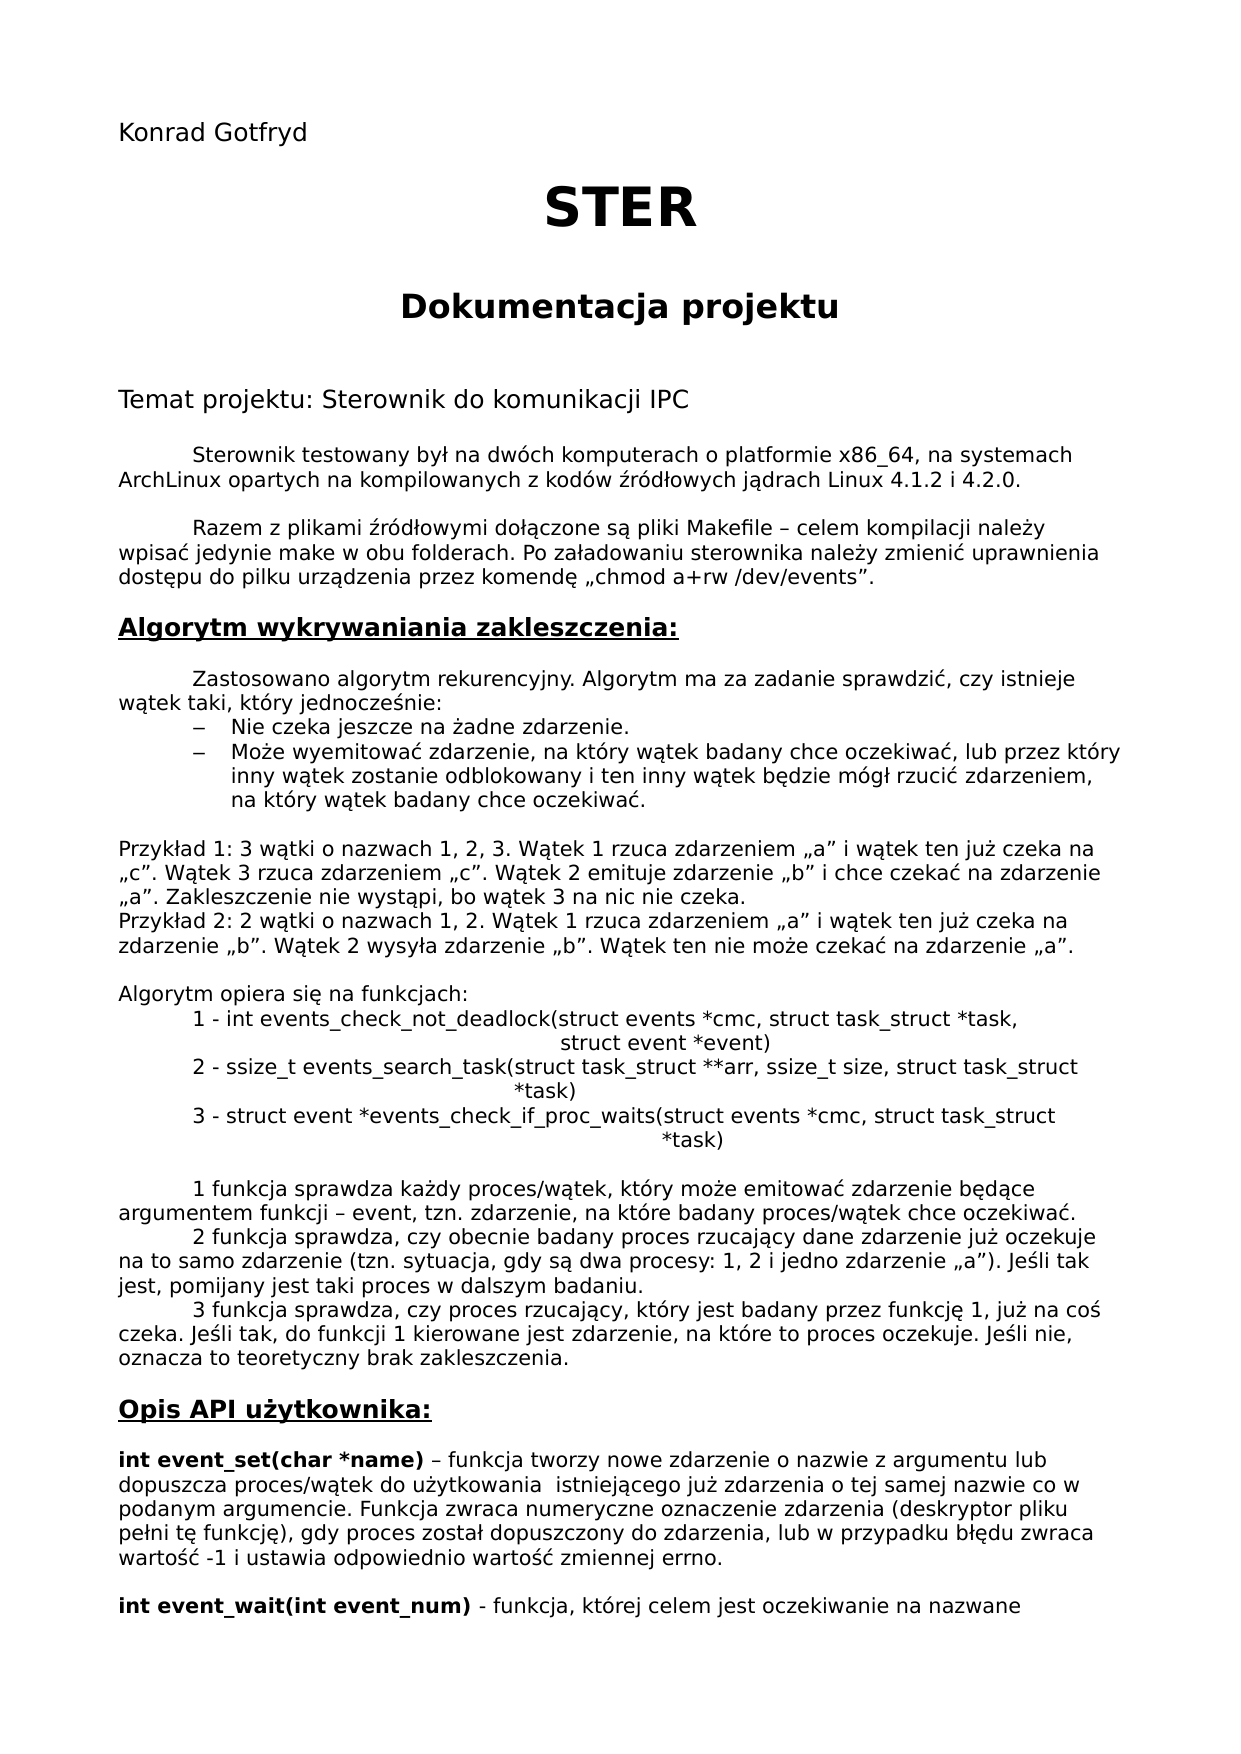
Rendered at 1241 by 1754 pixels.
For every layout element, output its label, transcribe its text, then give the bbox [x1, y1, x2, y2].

text 3 funkcja sprawdza, czy proces rzucający, który jest badany przez funkcję 1, już na coś czeka. Jeśli tak, do funkcji 1 kierowane jest zdarzenie, na które to proces oczekuje. Jeśli nie, oznacza to teoretyczny brak zakleszczenia. [118, 1298, 1122, 1371]
text Zastosowano algorytm rekurencyjny. Algorytm ma za zadanie sprawdzić, czy istnieje wątek taki, który jednocześnie: [118, 667, 1122, 715]
list Może wyemitować zdarzenie, na który wątek badany chce oczekiwać, lub przez który inny wątek zostanie odblokowany i ten inny wątek będzie mógł rzucić zdarzeniem, na który wątek badany chce oczekiwać. [193, 740, 1122, 812]
text 2 funkcja sprawdza, czy obecnie badany proces rzucający dane zdarzenie już oczekuje na to samo zdarzenie (tzn. sytuacja, gdy są dwa procesy: 1, 2 i jedno zdarzenie „a”). Jeśli tak jest, pomijany jest taki proces w dalszym badaniu. [118, 1225, 1122, 1298]
text 1 funkcja sprawdza każdy proces/wątek, który może emitować zdarzenie będące argumentem funkcji – event, tzn. zdarzenie, na które badany proces/wątek chce oczekiwać. [118, 1177, 1122, 1225]
text Konrad Gotfryd [118, 118, 1122, 147]
text Temat projektu: Sterownik do komunikacji IPC [118, 385, 1122, 414]
text Razem z plikami źródłowymi dołączone są pliki Makefile – celem kompilacji należy wpisać jedynie make w obu folderach. Po załadowaniu sterownika należy zmienić uprawnienia dostępu do pilku urządzenia przez komendę „chmod a+rw /dev/events”. [118, 516, 1122, 589]
text Przykład 2: 2 wątki o nazwach 1, 2. Wątek 1 rzuca zdarzeniem „a” i wątek ten już czeka na zdarzenie „b”. Wątek 2 wysyła zdarzenie „b”. Wątek ten nie może czekać na zdarzenie „a”. [118, 909, 1122, 958]
text 2 - ssize_t events_search_task(struct task_struct **arr, ssize_t size, struct task_struct *task) [118, 1055, 1122, 1104]
text 1 - int events_check_not_deadlock(struct events *cmc, struct task_struct *task, [118, 1007, 1122, 1031]
text Algorytm wykrywaniania zakleszczenia: [118, 613, 1122, 643]
text Przykład 1: 3 wątki o nazwach 1, 2, 3. Wątek 1 rzuca zdarzeniem „a” i wątek ten już czeka na „c”. Wątek 3 rzuca zdarzeniem „c”. Wątek 2 emituje zdarzenie „b” i chce czekać na zdarzenie „a”. Zakleszczenie nie wystąpi, bo wątek 3 na nic nie czeka. [118, 837, 1122, 909]
text int event_set(char *name) – funkcja tworzy nowe zdarzenie o nazwie z argumentu lub dopuszcza proces/wątek do użytkowania istniejącego już zdarzenia o tej samej nazwie co w podanym argumencie. Funkcja zwraca numeryczne oznaczenie zdarzenia (deskryptor pliku pełni tę funkcję), gdy proces został dopuszczony do zdarzenia, lub w przypadku błędu zwraca wartość -1 i ustawia odpowiednio wartość zmiennej errno. [118, 1448, 1122, 1570]
text Opis API użytkownika: [118, 1395, 1122, 1424]
list Nie czeka jeszcze na żadne zdarzenie. [193, 715, 1122, 740]
text Algorytm opiera się na funkcjach: [118, 958, 1122, 1007]
text Sterownik testowany był na dwóch komputerach o platformie x86_64, na systemach ArchLinux opartych na kompilowanych z kodów źródłowych jądrach Linux 4.1.2 i 4.2.0. [118, 443, 1122, 492]
text struct event *event) [118, 1031, 1122, 1055]
text Dokumentacja projektu [118, 288, 1122, 327]
text 3 - struct event *events_check_if_proc_waits(struct events *cmc, struct task_struct *task) [118, 1104, 1122, 1152]
text STER [118, 176, 1122, 239]
text int event_wait(int event_num) - funkcja, której celem jest oczekiwanie na nazwane [118, 1594, 1122, 1618]
